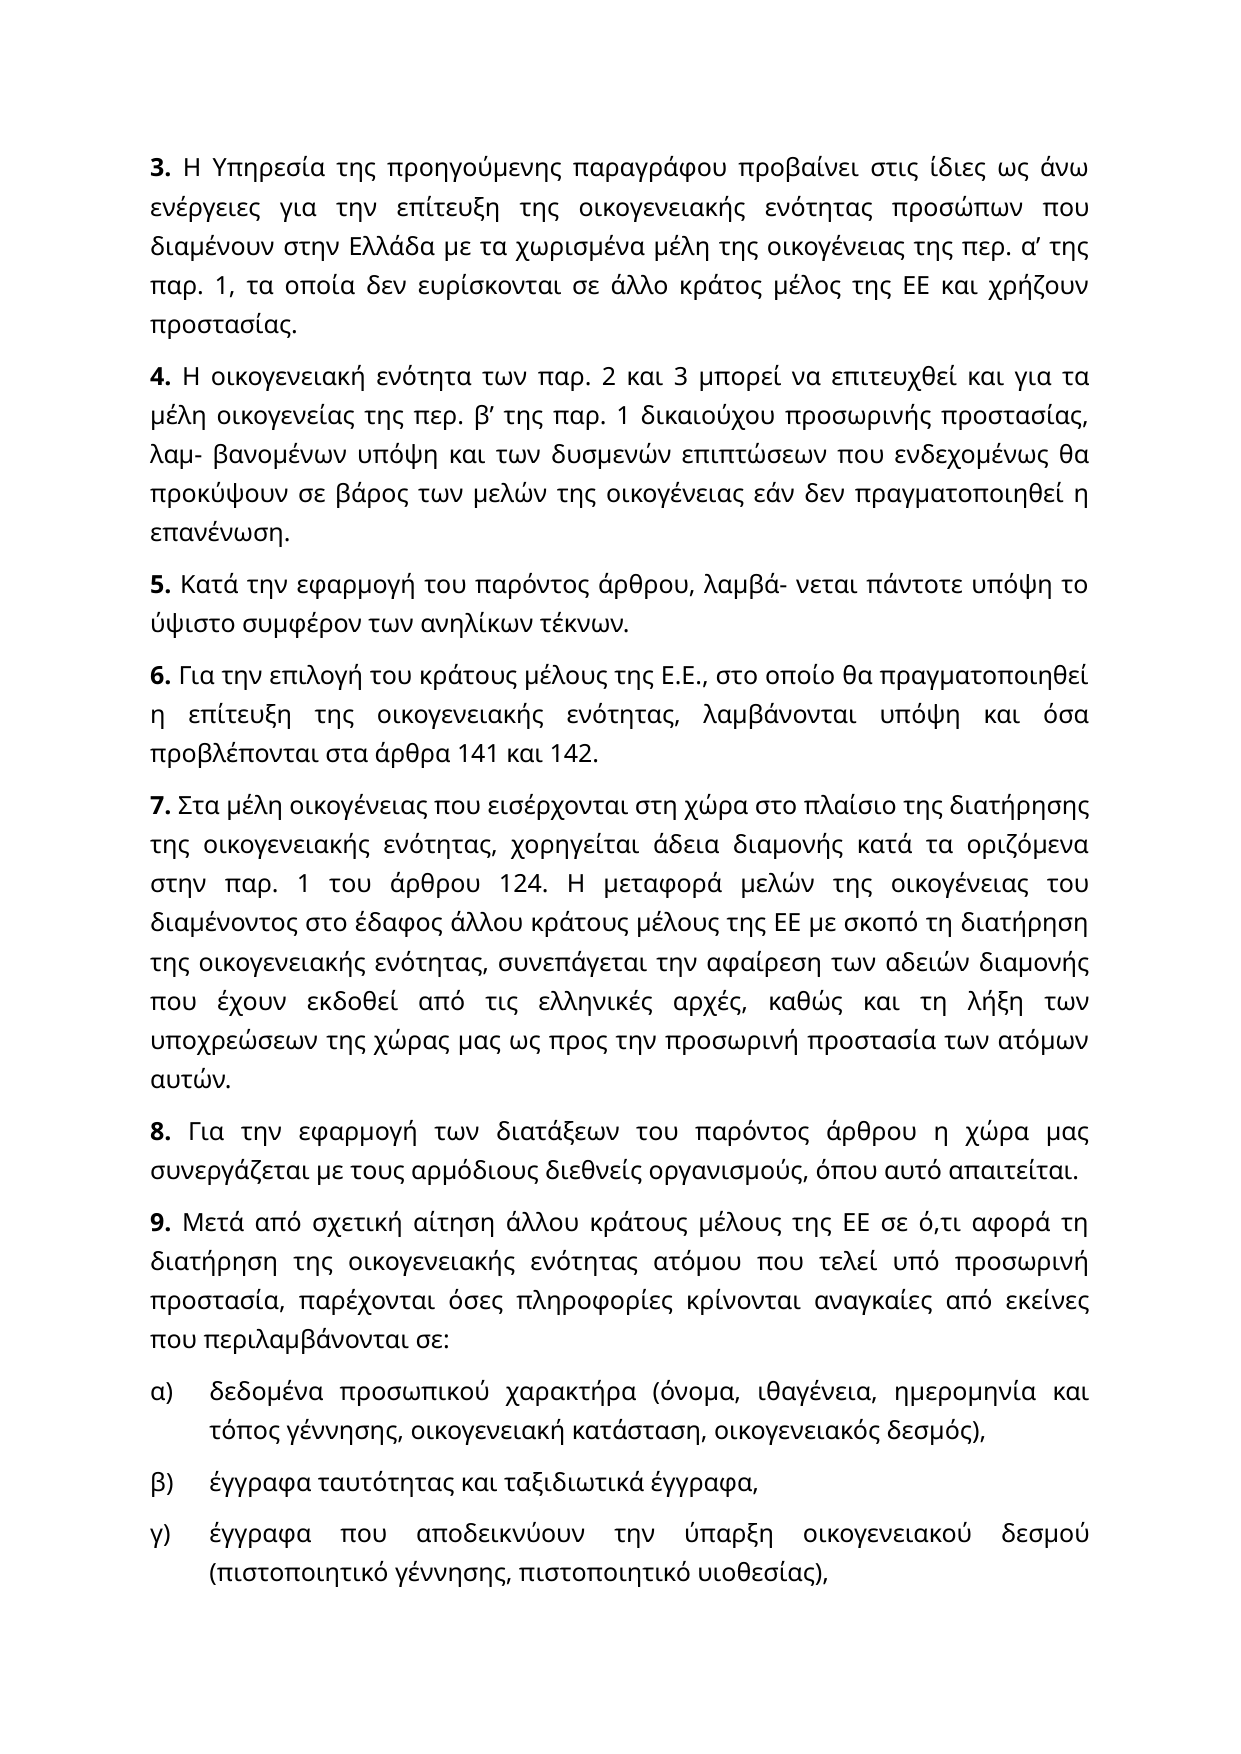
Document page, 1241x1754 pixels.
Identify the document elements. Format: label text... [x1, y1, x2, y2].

text 7. Στα μέλη οικογένειας που εισέρχονται στη χώρα στο πλαίσιο της διατήρησης της οικογενειακής ενότητας, χορηγείται άδεια διαμονής κατά τα οριζόμενα στην παρ. 1 του άρθρου 124. Η μεταφορά μελών της οικογένειας του διαμένοντος στο έδαφος άλλου κράτους μέλους της ΕΕ με σκοπό τη διατήρηση της οικογενειακής ενότητας, συνεπάγεται την αφαίρεση των αδειών διαμονής που έχουν εκδοθεί από τις ελληνικές αρχές, καθώς και τη λήξη των υποχρεώσεων της χώρας μας ως προς την προσωρινή προστασία των ατόμων αυτών. [150, 787, 1090, 1096]
text 3. Η Υπηρεσία της προηγούμενης παραγράφου προβαίνει στις ίδιες ως άνω ενέργειες για την επίτευξη της οικογενειακής ενότητας προσώπων που διαμένουν στην Ελλάδα με τα χωρισμένα μέλη της οικογένειας της περ. α’ της παρ. 1, τα οποία δεν ευρίσκονται σε άλλο κράτος μέλος της ΕΕ και χρήζουν προστασίας. [150, 150, 1090, 341]
text 8. Για την εφαρμογή των διατάξεων του παρόντος άρθρου η χώρα μας συνεργάζεται με τους αρμόδιους διεθνείς οργανισμούς, όπου αυτό απαιτείται. [150, 1113, 1090, 1187]
text 6. Για την επιλογή του κράτους μέλους της Ε.Ε., στο οποίο θα πραγματοποιηθεί η επίτευξη της οικογενειακής ενότητας, λαμβάνονται υπόψη και όσα προβλέπονται στα άρθρα 141 και 142. [150, 657, 1090, 770]
text 5. Κατά την εφαρμογή του παρόντος άρθρου, λαμβά- νεται πάντοτε υπόψη το ύψιστο συμφέρον των ανηλίκων τέκνων. [150, 567, 1090, 640]
list α) δεδομένα προσωπικού χαρακτήρα (όνομα, ιθαγένεια, ημερομηνία και τόπος γέννησης, οικογενειακή κατάσταση, οικογενειακός δεσμός), [150, 1373, 1090, 1447]
text 4. Η οικογενειακή ενότητα των παρ. 2 και 3 μπορεί να επιτευχθεί και για τα μέλη οικογενείας της περ. β’ της παρ. 1 δικαιούχου προσωρινής προστασίας, λαμ- βανομένων υπόψη και των δυσμενών επιπτώσεων που ενδεχομένως θα προκύψουν σε βάρος των μελών της οικογένειας εάν δεν πραγματοποιηθεί η επανένωση. [150, 358, 1090, 549]
list β) έγγραφα ταυτότητας και ταξιδιωτικά έγγραφα, [150, 1464, 1090, 1498]
list γ) έγγραφα που αποδεικνύουν την ύπαρξη οικογενειακού δεσμού (πιστοποιητικό γέννησης, πιστοποιητικό υιοθεσίας), [150, 1516, 1090, 1589]
text 9. Μετά από σχετική αίτηση άλλου κράτους μέλους της ΕΕ σε ό,τι αφορά τη διατήρηση της οικογενειακής ενότητας ατόμου που τελεί υπό προσωρινή προστασία, παρέχονται όσες πληροφορίες κρίνονται αναγκαίες από εκείνες που περιλαμβάνονται σε: [150, 1204, 1090, 1356]
